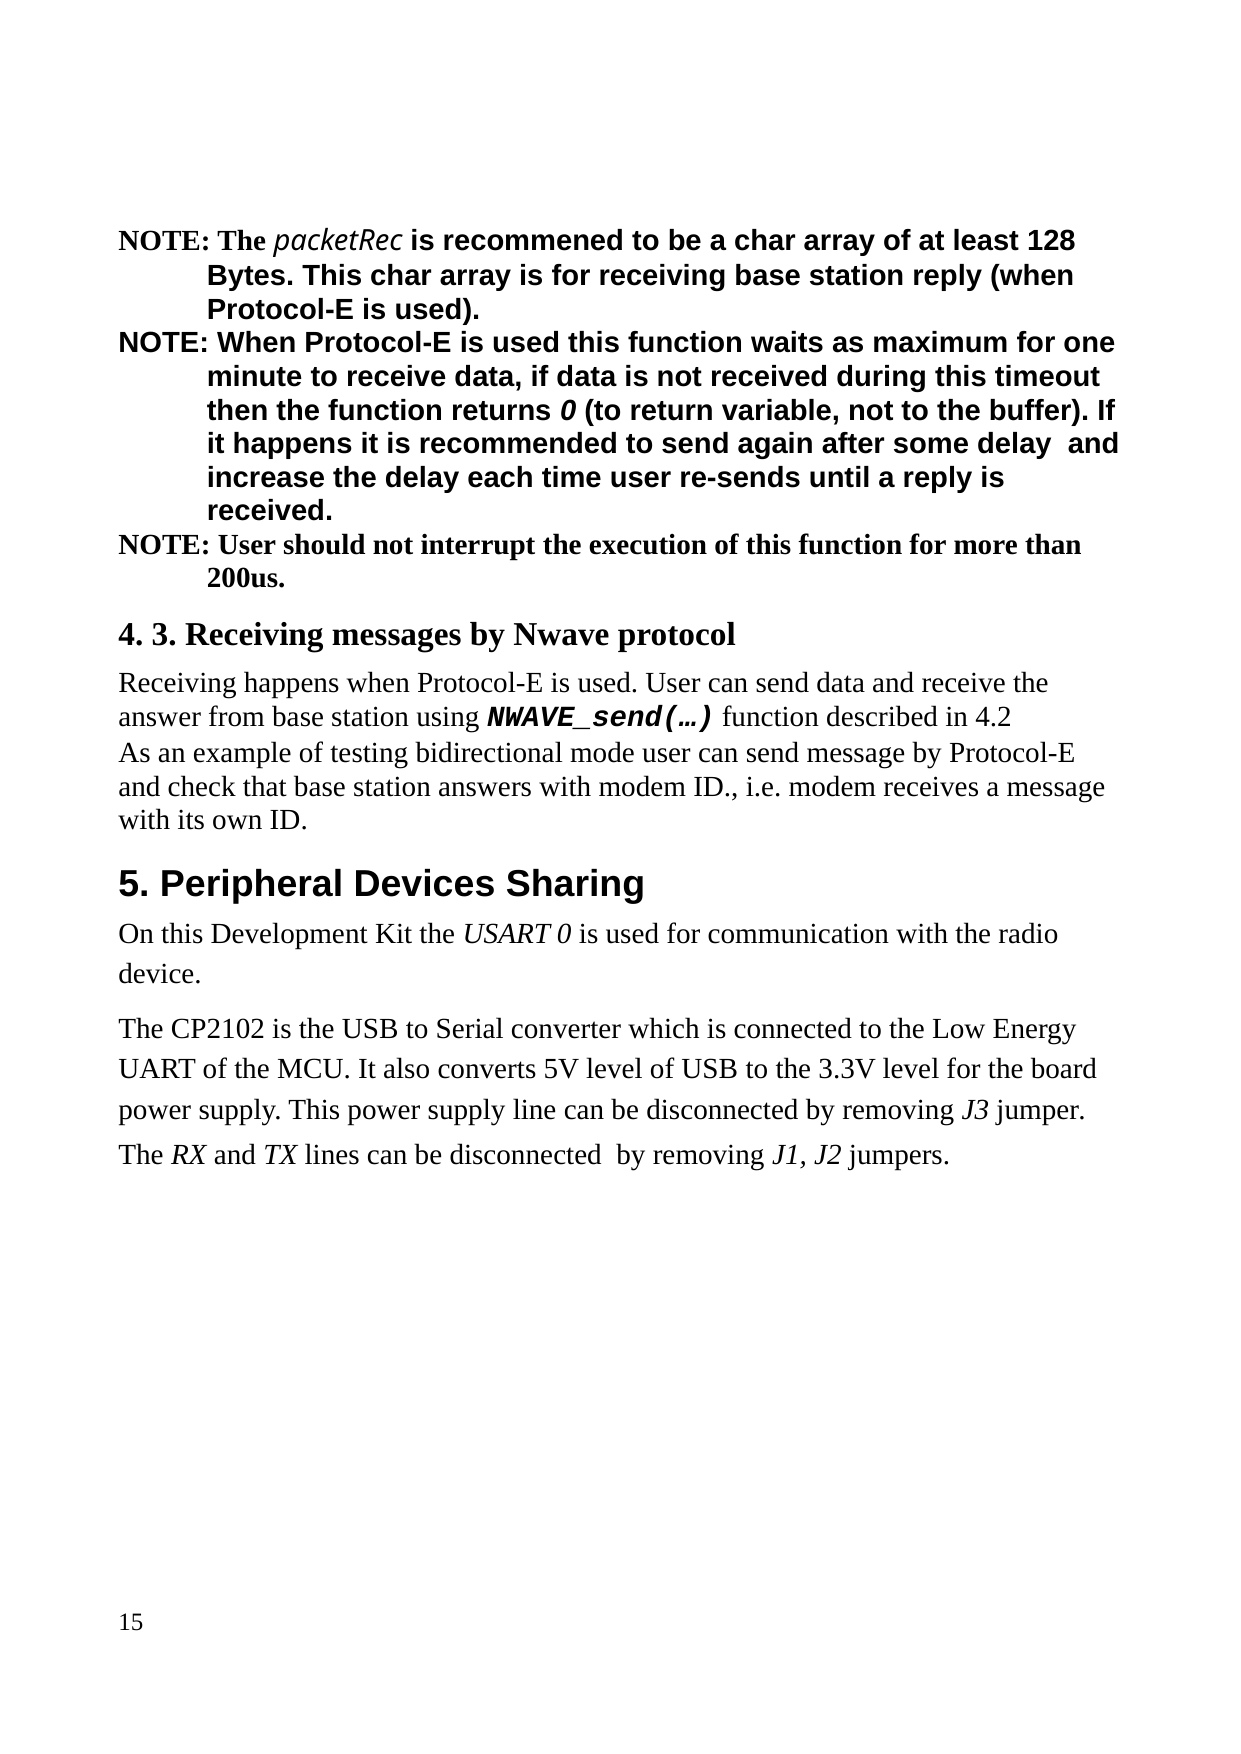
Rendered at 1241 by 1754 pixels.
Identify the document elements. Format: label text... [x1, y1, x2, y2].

list NOTE: User should not interrupt the execution of this function for more than 200us. [118, 527, 1122, 594]
list The CP2102 is the USB to Serial converter which is connected to the Low Energy UART of the MCU. It also converts 5V level of USB to the 3.3V level for the board power supply. This power supply line can be disconnected by removing J3 jumper. The RX and TX lines can be disconnected by removing J1, J2 jumpers. [118, 1011, 1122, 1171]
list On this Development Kit the USART 0 is used for communication with the radio device. [118, 916, 1122, 990]
list Receiving happens when Protocol-E is used. User can send data and receive the answer from base station using NWAVE_send(…) function described in 4.2 [118, 666, 1122, 735]
list NOTE: When Protocol-E is used this function waits as maximum for one minute to receive data, if data is not received during this timeout then the function returns 0 (to return variable, not to the buffer). If it happens it is recommended to send again after some delay and increase the delay each time user re-sends until a reply is received. [118, 326, 1122, 527]
list As an example of testing bidirectional mode user can send message by Protocol-E and check that base station answers with modem ID., i.e. modem receives a message with its own ID. [118, 735, 1122, 836]
subtitle 4. 3. Receiving messages by Nwave protocol [118, 615, 1122, 653]
list NOTE: The packetRec is recommened to be a char array of at least 128 Bytes. This char array is for receiving base station reply (when Protocol-E is used). [118, 219, 1122, 326]
subtitle 5. Peripheral Devices Sharing [118, 861, 1122, 904]
